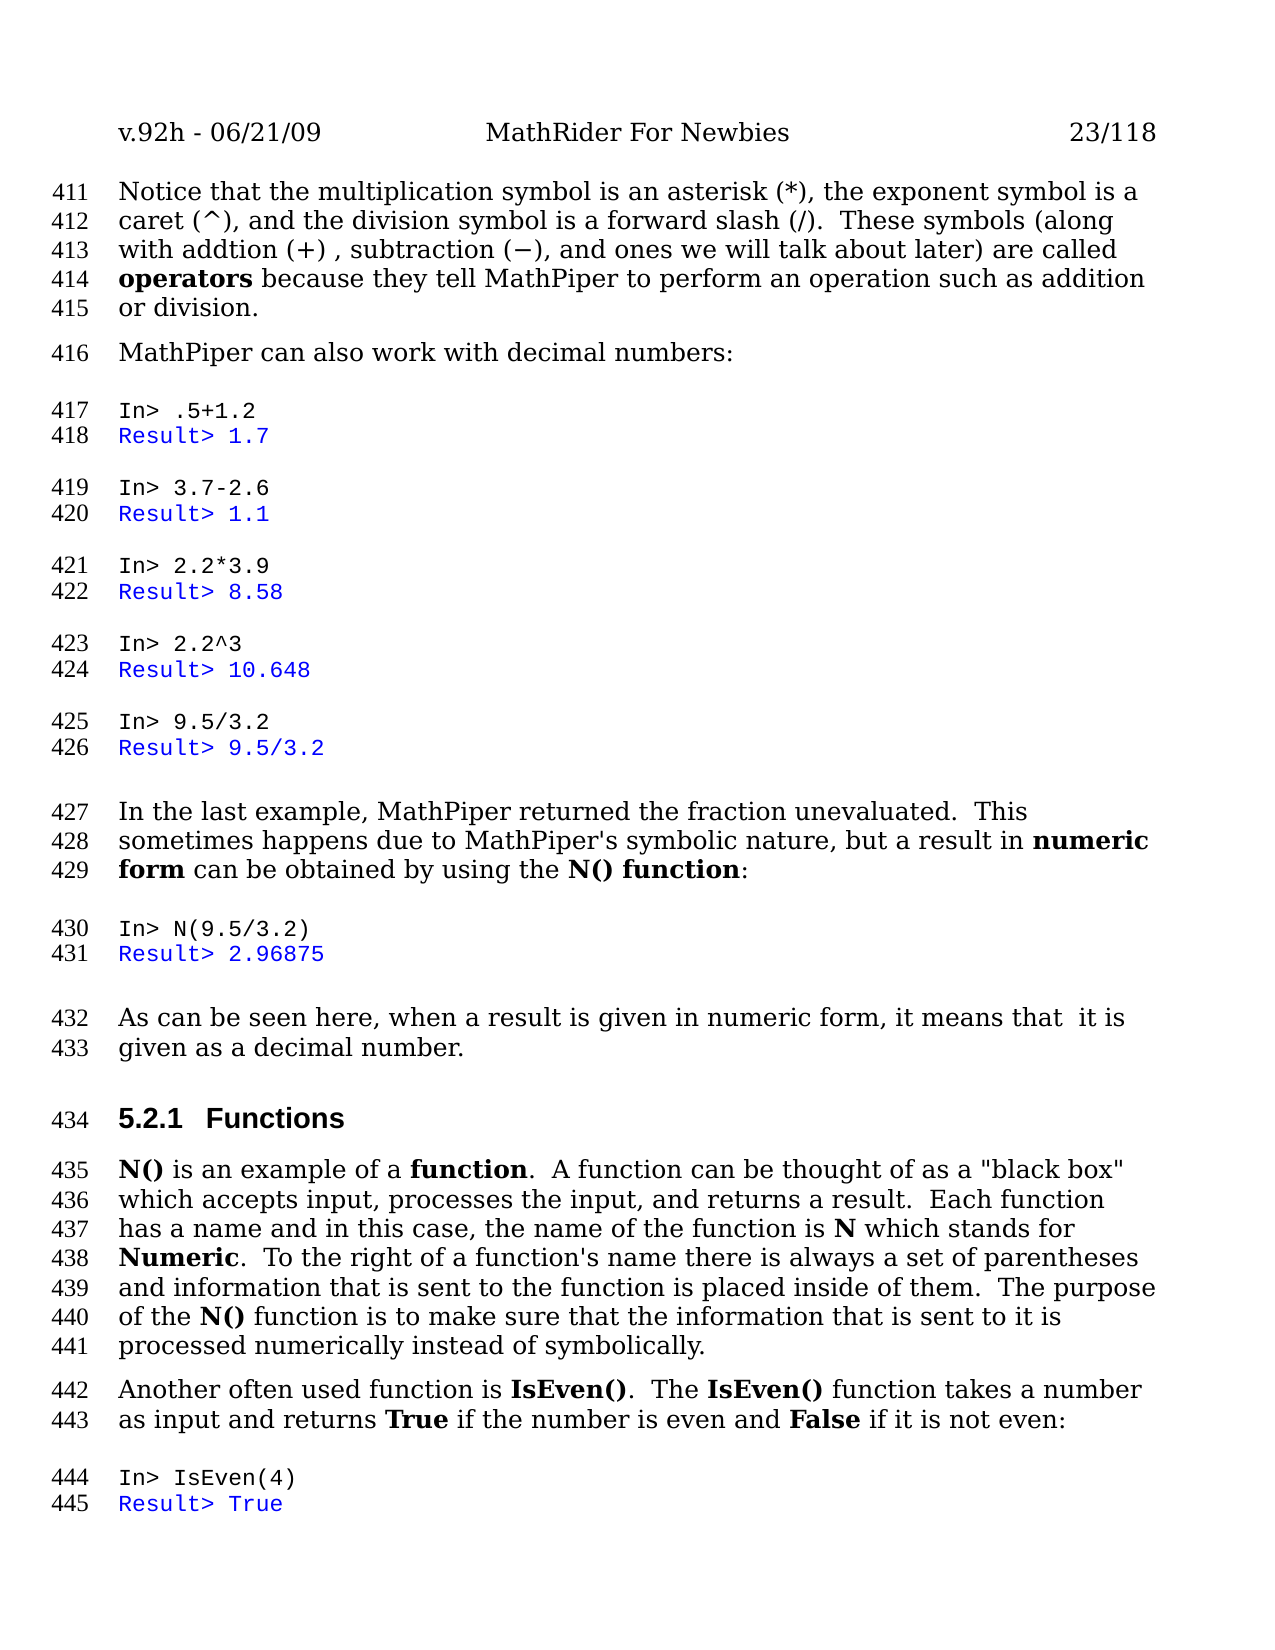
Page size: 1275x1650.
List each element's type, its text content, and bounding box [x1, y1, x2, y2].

text In> 2.2^3 [118, 632, 1157, 658]
text Result> 8.58 [118, 581, 1157, 606]
text Notice that the multiplication symbol is an asterisk (*), the exponent symbol is a caret (^), and the division symbol is a forward slash (/). These symbols (along with addtion (+) , subtraction (−), and ones we will talk about later) are called operators because they tell MathPiper to perform an operation such as addition or division. [118, 177, 1157, 323]
text In> 9.5/3.2 [118, 710, 1157, 736]
subtitle Functions [118, 1101, 1157, 1134]
text N() is an example of a function. A function can be thought of as a "black box" which accepts input, processes the input, and returns a result. Each function has a name and in this case, the name of the function is N which stands for Numeric. To the right of a function's name there is always a set of parentheses and information that is sent to the function is placed inside of them. The purpose of the N() function is to make sure that the information that is sent to it is processed numerically instead of symbolically. [118, 1156, 1157, 1361]
text In> .5+1.2 [118, 399, 1157, 425]
text MathPiper can also work with decimal numbers: [118, 338, 1157, 367]
text In> N(9.5/3.2) [118, 917, 1157, 943]
text In> IsEven(4) [118, 1466, 1157, 1492]
text In> 2.2*3.9 [118, 554, 1157, 581]
text In> 3.7-2.6 [118, 477, 1157, 503]
text Another often used function is IsEven(). The IsEven() function takes a number as input and returns True if the number is even and False if it is not even: [118, 1376, 1157, 1434]
text Result> 2.96875 [118, 943, 1157, 969]
text Result> 1.7 [118, 425, 1157, 451]
text Result> 10.648 [118, 658, 1157, 684]
text Result> 1.1 [118, 503, 1157, 529]
text As can be seen here, when a result is given in numeric form, it means that it is given as a decimal number. [118, 1004, 1157, 1062]
text In the last example, MathPiper returned the fraction unevaluated. This sometimes happens due to MathPiper's symbolic nature, but a result in numeric form can be obtained by using the N() function: [118, 797, 1157, 885]
text Result> 9.5/3.2 [118, 736, 1157, 762]
text Result> True [118, 1492, 1157, 1518]
